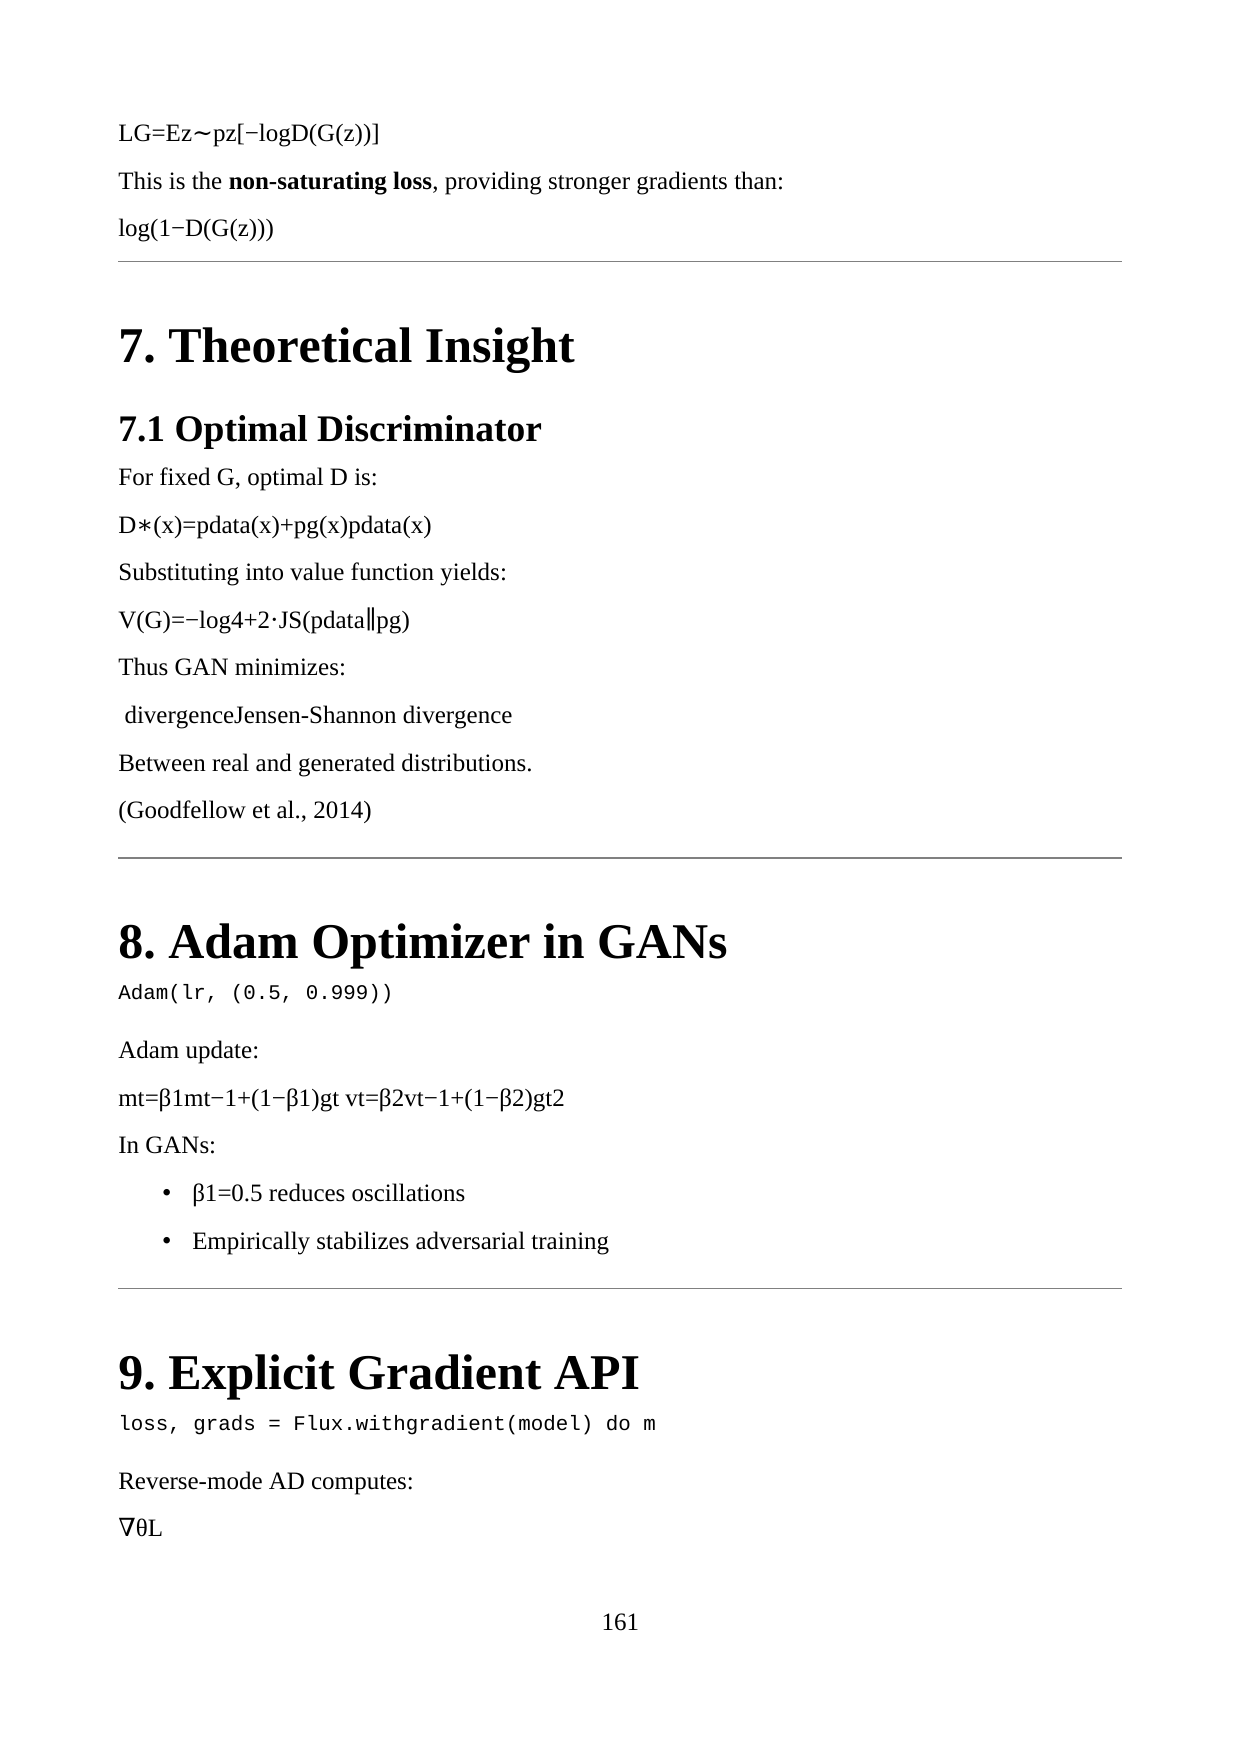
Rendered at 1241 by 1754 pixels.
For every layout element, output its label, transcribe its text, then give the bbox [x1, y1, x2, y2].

text Between real and generated distributions. [118, 748, 1122, 776]
text divergenceJensen-Shannon divergence [118, 700, 1122, 729]
subtitle 7.1 Optimal Discriminator [118, 406, 1122, 449]
text Reverse-mode AD computes: [118, 1466, 1122, 1494]
text Thus GAN minimizes: [118, 652, 1122, 681]
text Substituting into value function yields: [118, 557, 1122, 586]
text mt​=β1​mt−1​+(1−β1​)gt​ vt​=β2​vt−1​+(1−β2​)gt2​ [118, 1083, 1122, 1112]
list β1​=0.5 reduces oscillations [162, 1178, 1122, 1207]
text V(G)=−log4+2⋅JS(pdata​∥pg​) [118, 605, 1122, 634]
text Adam update: [118, 1035, 1122, 1064]
subtitle 7. Theoretical Insight [118, 316, 1122, 373]
subtitle 8. Adam Optimizer in GANs [118, 912, 1122, 970]
text In GANs: [118, 1131, 1122, 1159]
list Empirically stabilizes adversarial training [162, 1226, 1122, 1254]
text For fixed G, optimal D is: [118, 462, 1122, 491]
text LG​=Ez∼pz​​[−logD(G(z))] [118, 118, 1122, 147]
text log(1−D(G(z))) [118, 213, 1122, 242]
subtitle 9. Explicit Gradient API [118, 1343, 1122, 1400]
text ∇θ​L [118, 1513, 1122, 1542]
text Adam(lr, (0.5, 0.999)) [118, 982, 1122, 1006]
text D∗(x)=pdata​(x)+pg​(x)pdata​(x)​ [118, 510, 1122, 538]
text loss, grads = Flux.withgradient(model) do m [118, 1413, 1122, 1436]
text This is the non-saturating loss, providing stronger gradients than: [118, 166, 1122, 194]
text (Goodfellow et al., 2014) [118, 795, 1122, 824]
